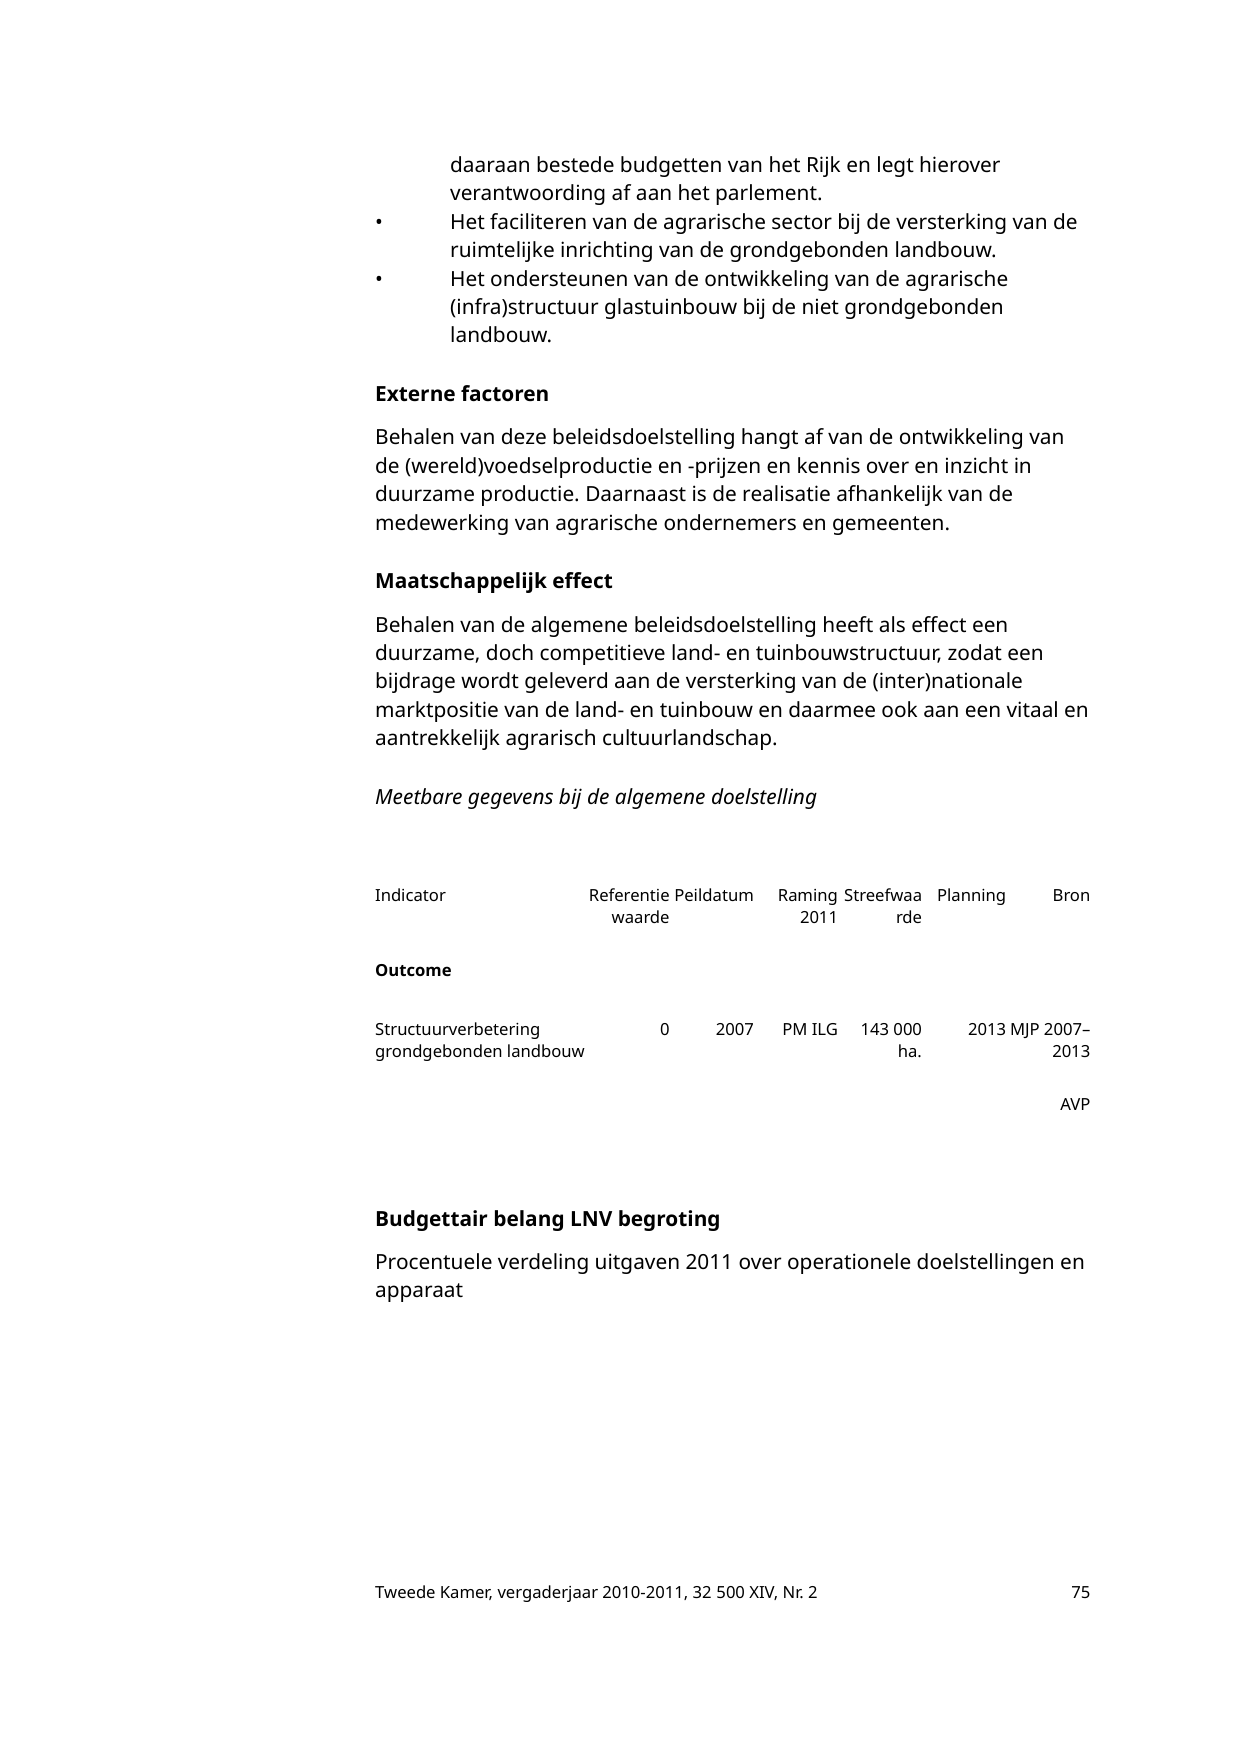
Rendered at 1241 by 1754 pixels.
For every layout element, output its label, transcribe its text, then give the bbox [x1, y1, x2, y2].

table_header Referentiewaarde [585, 883, 669, 959]
table_header Indicator [375, 883, 585, 959]
table_cell [754, 959, 838, 1017]
text Maatschappelijk effect [375, 566, 1090, 595]
text Meetbare gegevens bij de algemene doelstelling [375, 782, 1090, 810]
table_cell Outcome [375, 959, 585, 1017]
text Behalen van de algemene beleidsdoelstelling heeft als effect een duurzame, doch competitieve land- en tuinbouwstructuur, zodat een bijdrage wordt geleverd aan de versterking van de (inter)nationale marktpositie van de land- en tuinbouw en daarmee ook aan een vitaal en aantrekkelijk agrarisch cultuurlandschap. [375, 610, 1090, 752]
table_cell [585, 959, 669, 1017]
table_cell [838, 959, 922, 1017]
table_cell PM ILG [754, 1017, 838, 1145]
table_header Peildatum [669, 883, 753, 959]
list Het faciliteren van de agrarische sector bij de versterking van de ruimtelijke inrichting van de grondgebonden landbouw. [375, 207, 1090, 264]
table_cell 0 [585, 1017, 669, 1145]
list Het ondersteunen van de ontwikkeling van de agrarische (infra)structuur glastuinbouw bij de niet grondgebonden landbouw. [375, 264, 1090, 349]
text Externe factoren [375, 379, 1090, 407]
table_cell MJP 2007–2013 AVP [1006, 1017, 1090, 1145]
table_header Planning [922, 883, 1006, 959]
table_header Raming 2011 [754, 883, 838, 959]
text Budgettair belang LNV begroting [375, 1204, 1090, 1232]
text Behalen van deze beleidsdoelstelling hangt af van de ontwikkeling van de (wereld)voedselproductie en -prijzen en kennis over en inzicht in duurzame productie. Daarnaast is de realisatie afhankelijk van de medewerking van agrarische ondernemers en gemeenten. [375, 422, 1090, 536]
table_cell Structuurverbetering grondgebonden landbouw [375, 1017, 585, 1145]
table_header Bron [1006, 883, 1090, 959]
text Procentuele verdeling uitgaven 2011 over operationele doelstellingen en apparaat [375, 1247, 1090, 1304]
table_cell [922, 959, 1006, 1017]
table_cell [669, 959, 753, 1017]
table_header Streefwaarde [838, 883, 922, 959]
table_cell 143 000 ha. [838, 1017, 922, 1145]
list daaraan bestede budgetten van het Rijk en legt hierover verantwoording af aan het parlement. [375, 150, 1090, 207]
table_cell 2013 [922, 1017, 1006, 1145]
table_cell 2007 [669, 1017, 753, 1145]
table_cell [1006, 959, 1090, 1017]
